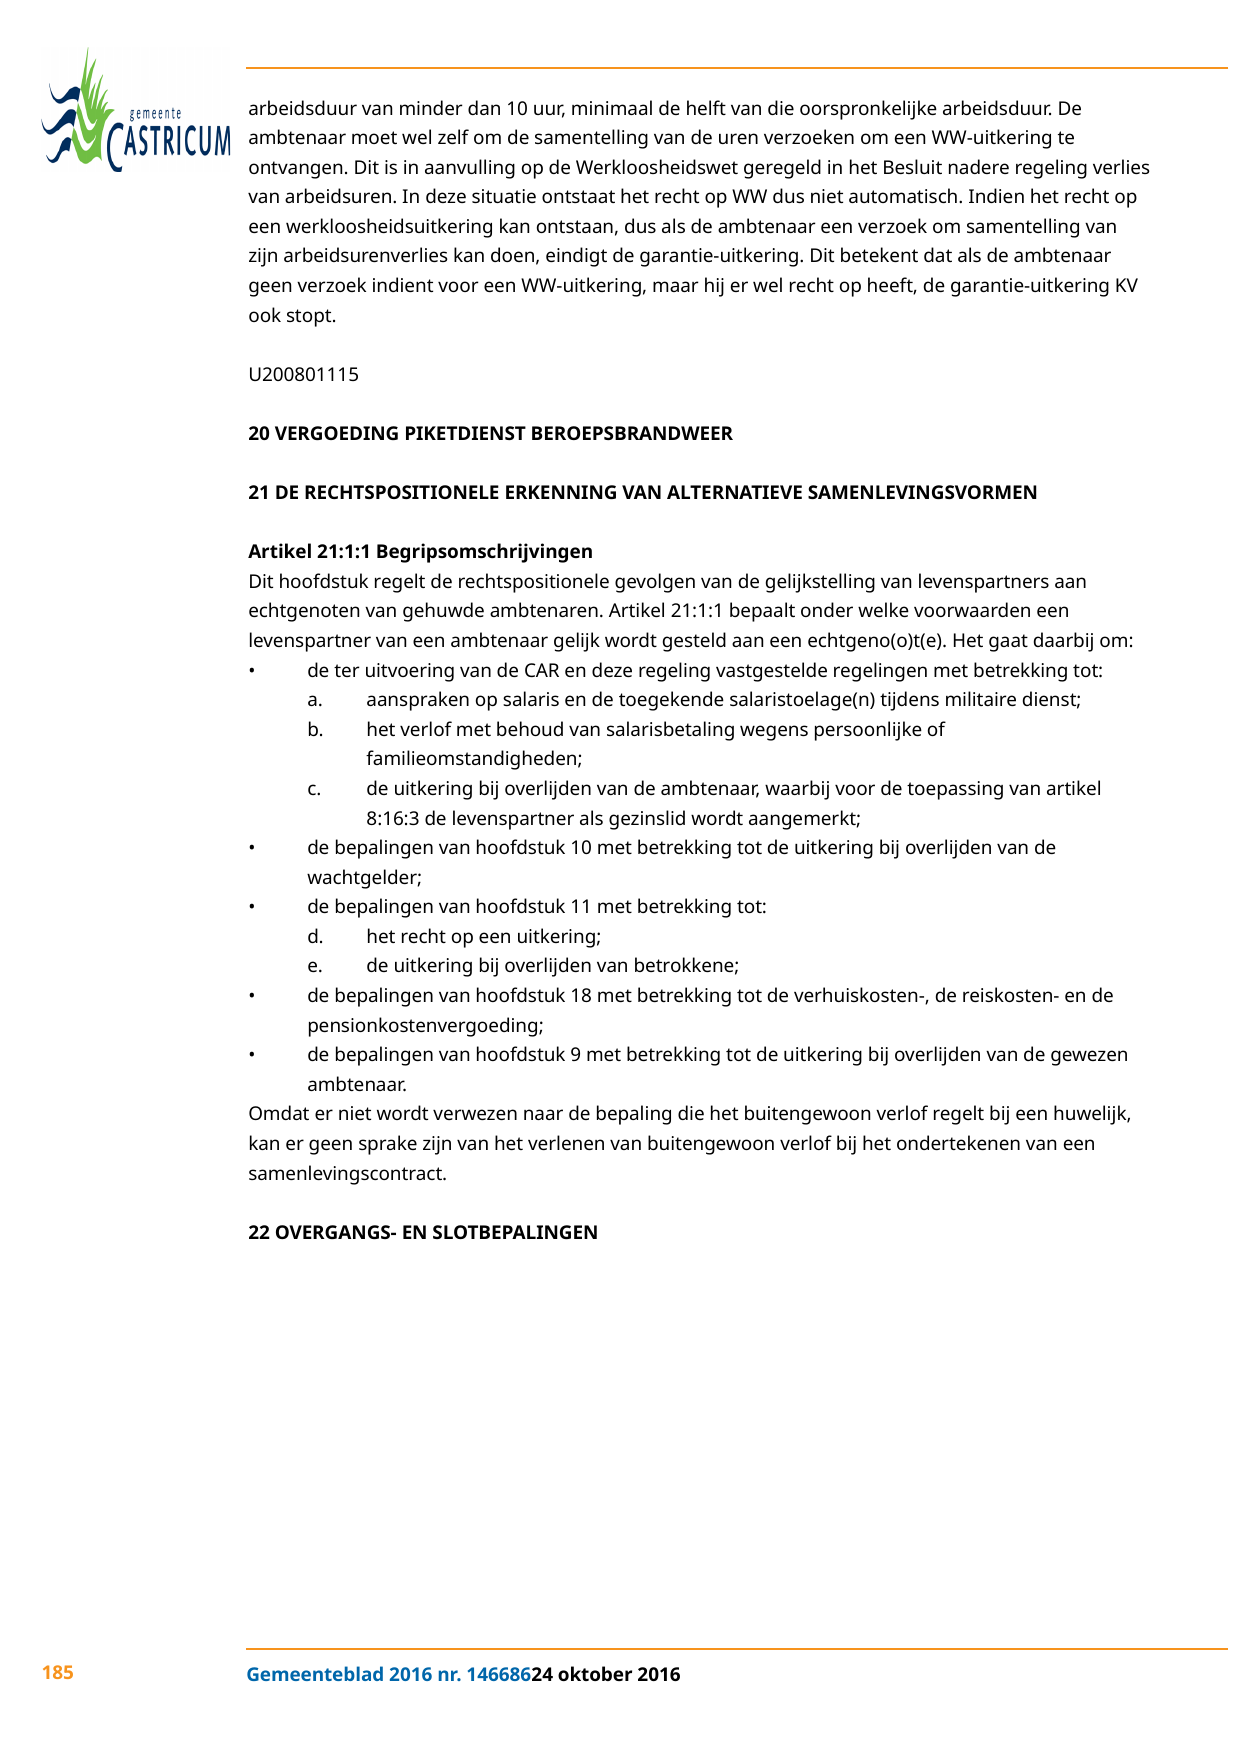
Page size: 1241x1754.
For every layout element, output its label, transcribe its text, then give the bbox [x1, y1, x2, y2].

text Artikel 21:1:1 Begripsomschrijvingen [248, 538, 1152, 564]
list het verlof met behoud van salarisbetaling wegens persoonlijke of familieomstandigheden; [307, 716, 1152, 771]
text 22 OVERGANGS- EN SLOTBEPALINGEN [248, 1219, 1152, 1245]
list de bepalingen van hoofdstuk 11 met betrekking tot: [248, 893, 1152, 919]
list de bepalingen van hoofdstuk 9 met betrekking tot de uitkering bij overlijden van de gewezen ambtenaar. [248, 1041, 1152, 1097]
list het recht op een uitkering; [307, 923, 1152, 949]
list aanspraken op salaris en de toegekende salaristoelage(n) tijdens militaire dienst; [307, 686, 1152, 712]
list de bepalingen van hoofdstuk 18 met betrekking tot de verhuiskosten-, de reiskosten- en de pensionkostenvergoeding; [248, 982, 1152, 1038]
list de ter uitvoering van de CAR en deze regeling vastgestelde regelingen met betrekking tot: [248, 657, 1152, 683]
list de uitkering bij overlijden van betrokkene; [307, 953, 1152, 978]
text U200801115 [248, 361, 1152, 387]
text arbeidsduur van minder dan 10 uur, minimaal de helft van die oorspronkelijke arbeidsduur. De ambtenaar moet wel zelf om de samentelling van de uren verzoeken om een WW-uitkering te ontvangen. Dit is in aanvulling op de Werkloosheidswet geregeld in het Besluit nadere regeling verlies van arbeidsuren. In deze situatie ontstaat het recht op WW dus niet automatisch. Indien het recht op een werkloosheidsuitkering kan ontstaan, dus als de ambtenaar een verzoek om samentelling van zijn arbeidsurenverlies kan doen, eindigt de garantie-uitkering. Dit betekent dat als de ambtenaar geen verzoek indient voor een WW-uitkering, maar hij er wel recht op heeft, de garantie-uitkering KV ook stopt. [248, 95, 1152, 328]
text 20 VERGOEDING PIKETDIENST BEROEPSBRANDWEER [248, 420, 1152, 446]
list de uitkering bij overlijden van de ambtenaar, waarbij voor de toepassing van artikel 8:16:3 de levenspartner als gezinslid wordt aangemerkt; [307, 775, 1152, 831]
picture [41, 47, 231, 172]
text Omdat er niet wordt verwezen naar de bepaling die het buitengewoon verlof regelt bij een huwelijk, kan er geen sprake zijn van het verlenen van buitengewoon verlof bij het ondertekenen van een samenlevingscontract. [248, 1101, 1152, 1186]
text Dit hoofdstuk regelt de rechtspositionele gevolgen van de gelijkstelling van levenspartners aan echtgenoten van gehuwde ambtenaren. Artikel 21:1:1 bepaalt onder welke voorwaarden een levenspartner van een ambtenaar gelijk wordt gesteld aan een echtgeno(o)t(e). Het gaat daarbij om: [248, 568, 1152, 653]
text 21 DE RECHTSPOSITIONELE ERKENNING VAN ALTERNATIEVE SAMENLEVINGSVORMEN [248, 479, 1152, 505]
list de bepalingen van hoofdstuk 10 met betrekking tot de uitkering bij overlijden van de wachtgelder; [248, 834, 1152, 890]
